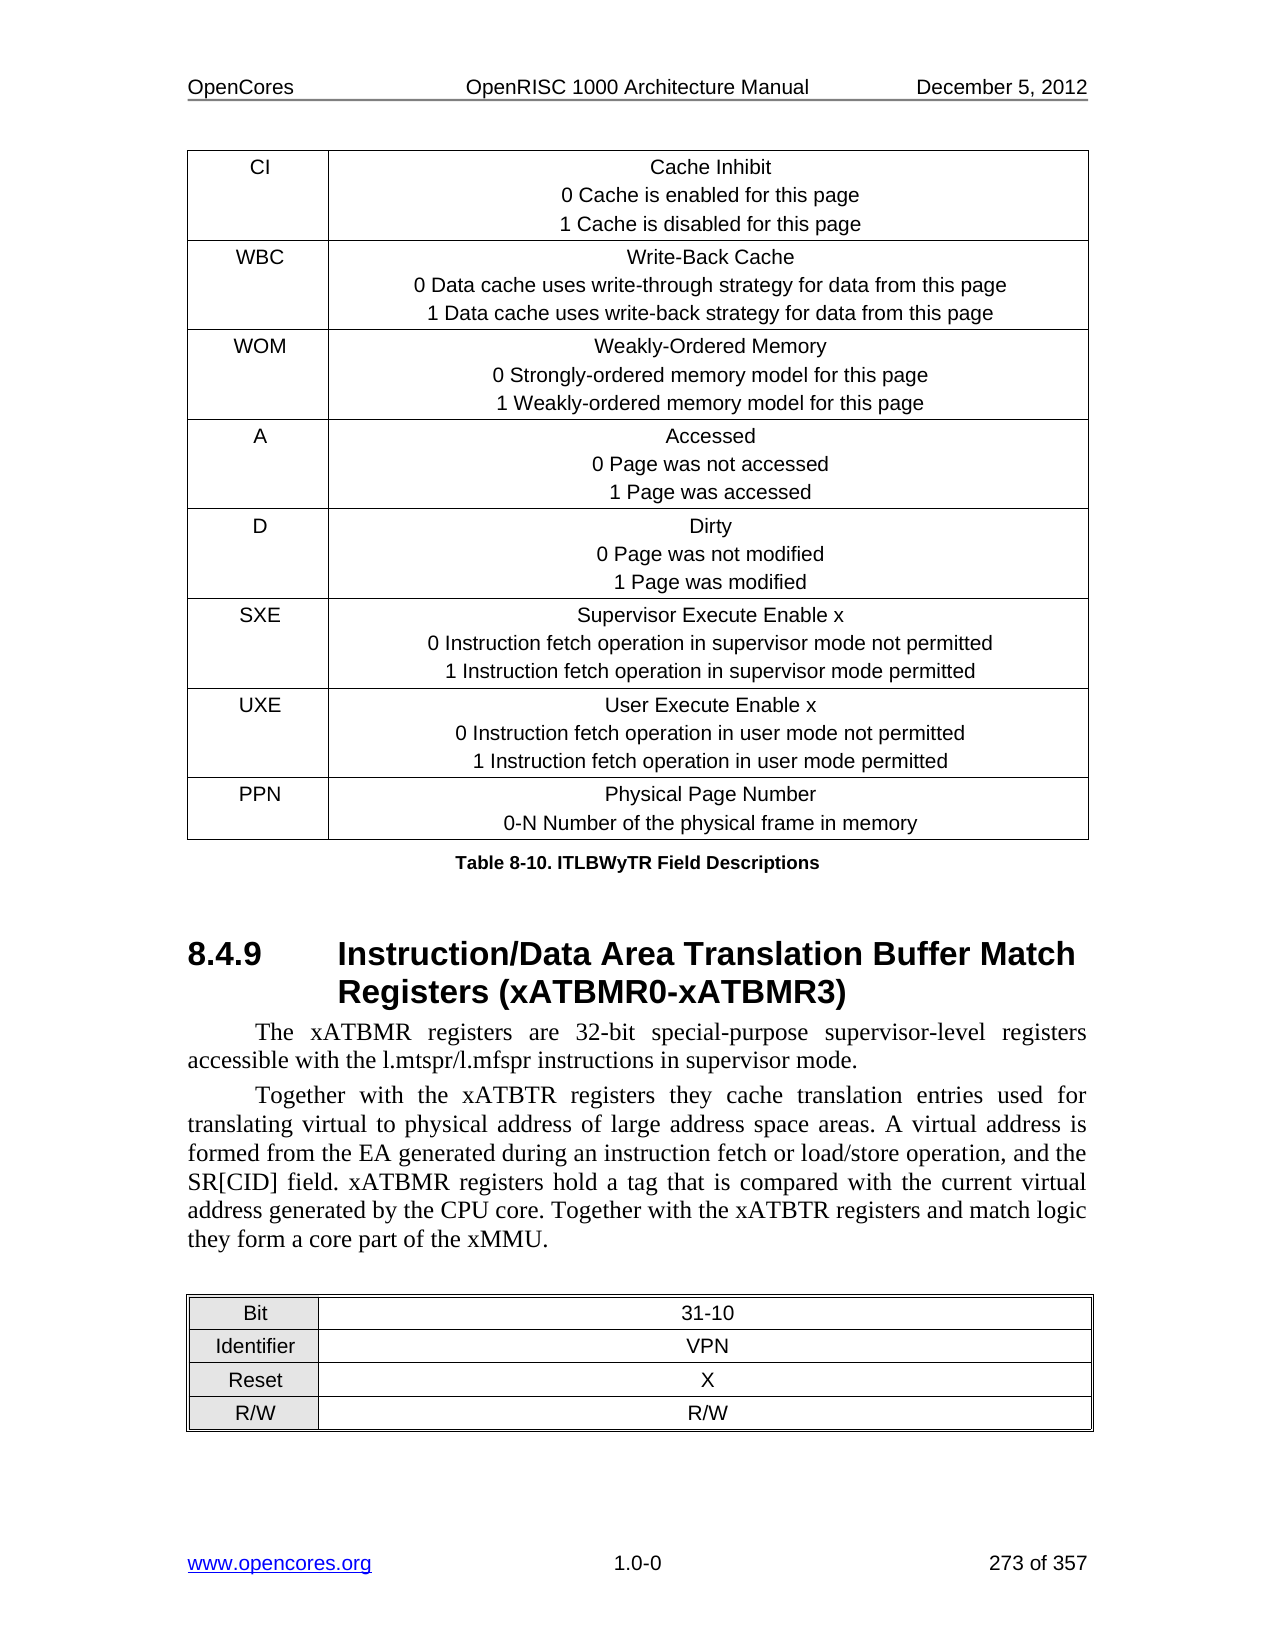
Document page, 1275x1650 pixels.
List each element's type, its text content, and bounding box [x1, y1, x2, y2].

table_cell CI [188, 151, 328, 239]
table_cell Supervisor Execute Enable x 0 Instruction fetch operation in supervisor mode not permitted 1 Instruction fetch operation in supervisor mode permitted [329, 599, 1088, 687]
table_cell User Execute Enable x 0 Instruction fetch operation in user mode not permitted 1 Instruction fetch operation in user mode permitted [329, 689, 1088, 777]
table_cell UXE [188, 689, 328, 777]
table_cell A [188, 420, 328, 508]
table_cell Weakly-Ordered Memory 0 Strongly-ordered memory model for this page 1 Weakly-ordered memory model for this page [329, 330, 1088, 419]
table_cell Write-Back Cache 0 Data cache uses write-through strategy for data from this page 1 Data cache uses write-back strategy for data from this page [329, 241, 1088, 329]
table_cell Accessed 0 Page was not accessed 1 Page was accessed [329, 420, 1088, 508]
table_cell PPN [188, 778, 328, 838]
table_cell R/W [319, 1397, 1091, 1429]
table_cell WBC [188, 241, 328, 329]
table_header Bit [190, 1298, 318, 1329]
table_cell X [319, 1363, 1091, 1396]
subtitle Instruction/Data Area Translation Buffer Match Registers (xATBMR0-xATBMR3) [187, 934, 1087, 1011]
table_cell SXE [188, 599, 328, 687]
table_cell D [188, 509, 328, 598]
table_cell R/W [190, 1397, 318, 1429]
text Together with the xATBTR registers they cache translation entries used for translating virtual to physical address of large address space areas. A virtual address is formed from the EA generated during an instruction fetch or load/store operation, and the SR[CID] field. xATBMR registers hold a tag that is compared with the current virtual address generated by the CPU core. Together with the xATBTR registers and match logic they form a core part of the xMMU. [187, 1081, 1087, 1253]
table_cell Reset [190, 1363, 318, 1396]
table_cell WOM [188, 330, 328, 419]
table_cell VPN [319, 1330, 1091, 1362]
table_cell Identifier [190, 1330, 318, 1362]
text The xATBMR registers are 32-bit special-purpose supervisor-level registers accessible with the l.mtspr/l.mfspr instructions in supervisor mode. [187, 1017, 1087, 1074]
table_cell Dirty 0 Page was not modified 1 Page was modified [329, 509, 1088, 598]
table_header 31-10 [319, 1298, 1091, 1329]
table_cell Physical Page Number 0-N Number of the physical frame in memory [329, 778, 1088, 838]
table_cell Cache Inhibit 0 Cache is enabled for this page 1 Cache is disabled for this page [329, 151, 1088, 239]
text Table 8-10. ITLBWyTR Field Descriptions [187, 852, 1087, 874]
